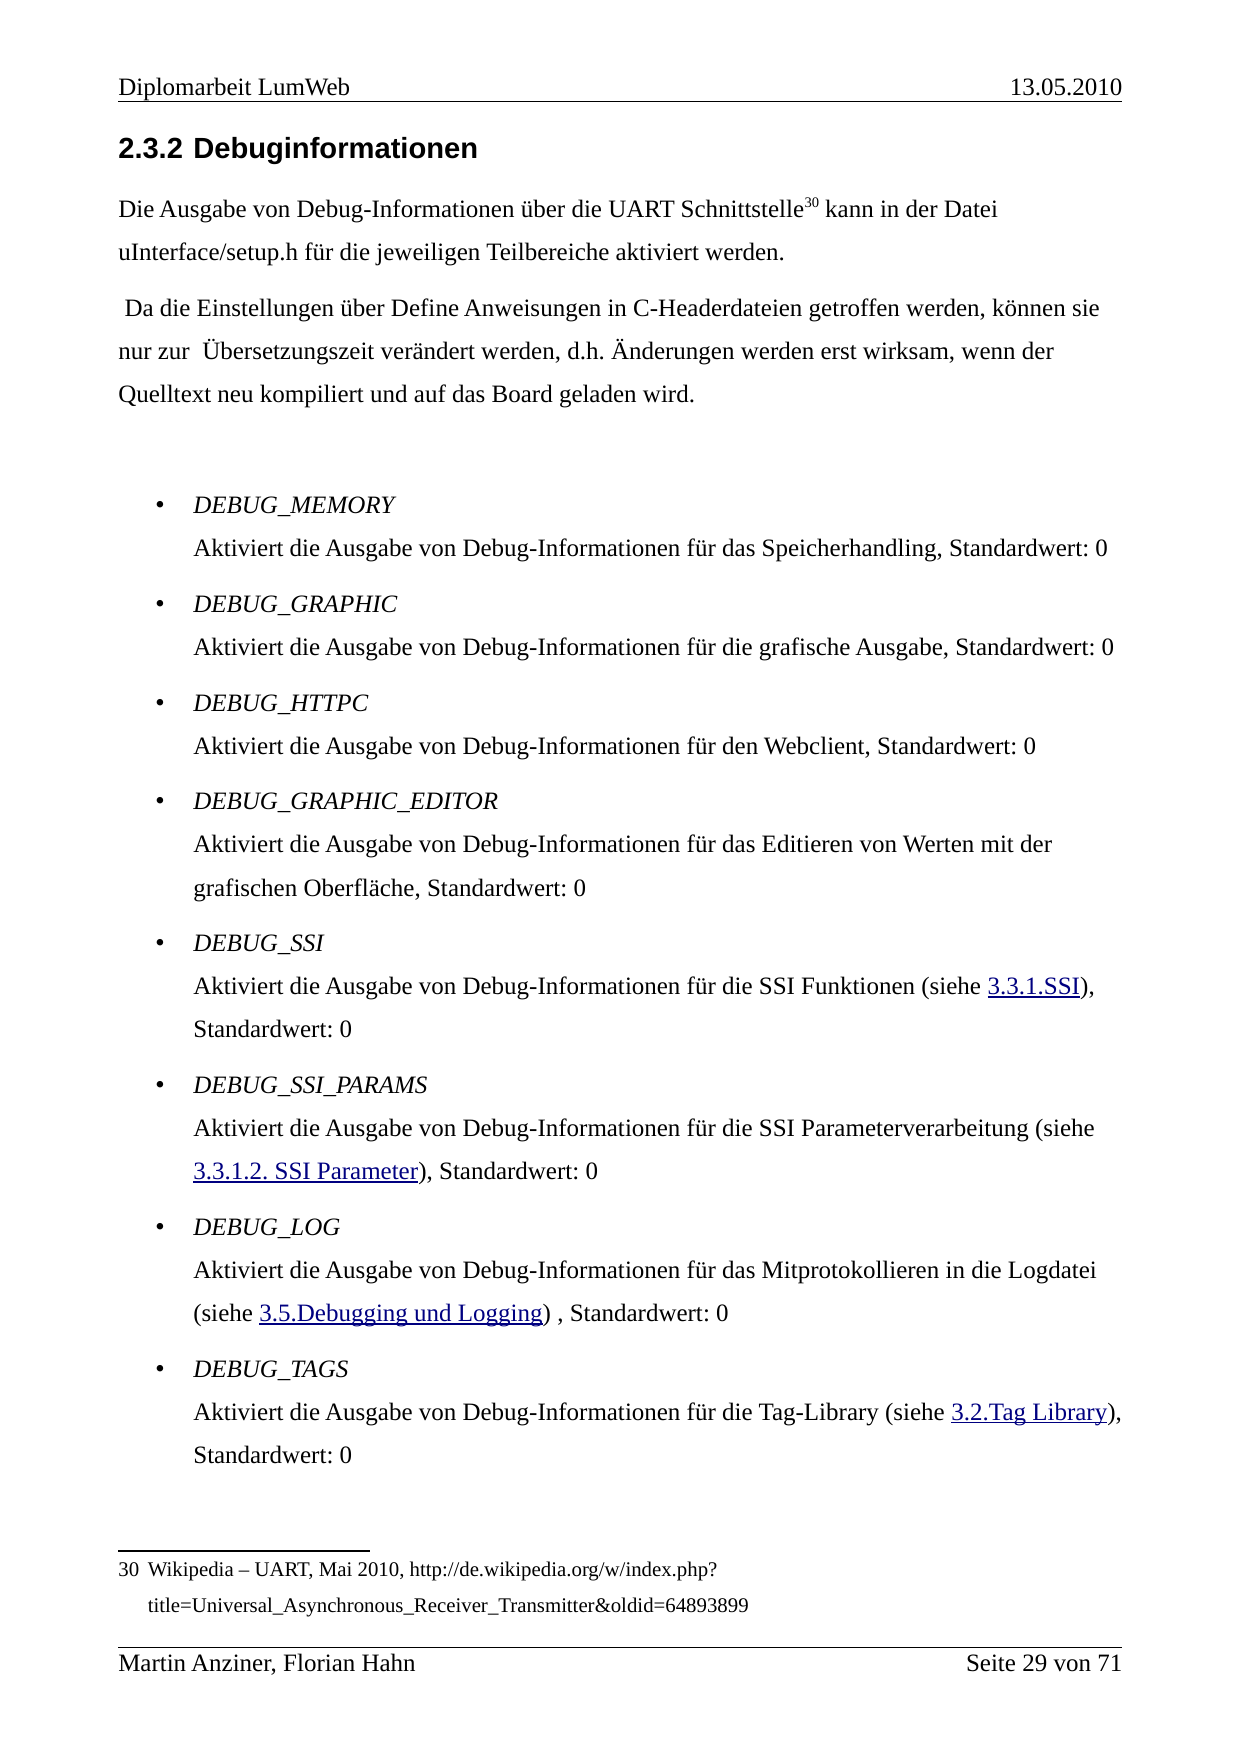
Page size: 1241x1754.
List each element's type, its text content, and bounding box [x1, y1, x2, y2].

list DEBUG_GRAPHIC_EDITOR Aktiviert die Ausgabe von Debug-Informationen für das Editieren von Werten mit der grafischen Oberfläche, Standardwert: 0 [156, 786, 1122, 901]
subtitle Debuginformationen [118, 131, 1122, 165]
text Wikipedia – UART, Mai 2010, http://de.wikipedia.org/w/index.php?title=Universal_Asynchronous_Receiver_Transmitter&oldid=64893899 [118, 1557, 1122, 1617]
list DEBUG_SSI_PARAMS Aktiviert die Ausgabe von Debug-Informationen für die SSI Parameterverarbeitung (siehe 3.3.1.2. SSI Parameter), Standardwert: 0 [156, 1070, 1122, 1185]
text Die Ausgabe von Debug-Informationen über die UART Schnittstelle kann in der Datei uInterface/setup.h für die jeweiligen Teilbereiche aktiviert werden. [118, 194, 1122, 266]
list DEBUG_SSI Aktiviert die Ausgabe von Debug-Informationen für die SSI Funktionen (siehe 3.3.1.SSI), Standardwert: 0 [156, 928, 1122, 1043]
list DEBUG_GRAPHIC Aktiviert die Ausgabe von Debug-Informationen für die grafische Ausgabe, Standardwert: 0 [156, 589, 1122, 661]
list DEBUG_LOG Aktiviert die Ausgabe von Debug-Informationen für das Mitprotokollieren in die Logdatei (siehe 3.5.Debugging und Logging) , Standardwert: 0 [156, 1212, 1122, 1327]
text Da die Einstellungen über Define Anweisungen in C-Headerdateien getroffen werden, können sie nur zur Übersetzungszeit verändert werden, d.h. Änderungen werden erst wirksam, wenn der Quelltext neu kompiliert und auf das Board geladen wird. [118, 293, 1122, 408]
list DEBUG_MEMORY Aktiviert die Ausgabe von Debug-Informationen für das Speicherhandling, Standardwert: 0 [156, 490, 1122, 562]
list DEBUG_HTTPC Aktiviert die Ausgabe von Debug-Informationen für den Webclient, Standardwert: 0 [156, 688, 1122, 759]
list DEBUG_TAGS Aktiviert die Ausgabe von Debug-Informationen für die Tag-Library (siehe 3.2.Tag Library), Standardwert: 0 [156, 1354, 1122, 1512]
